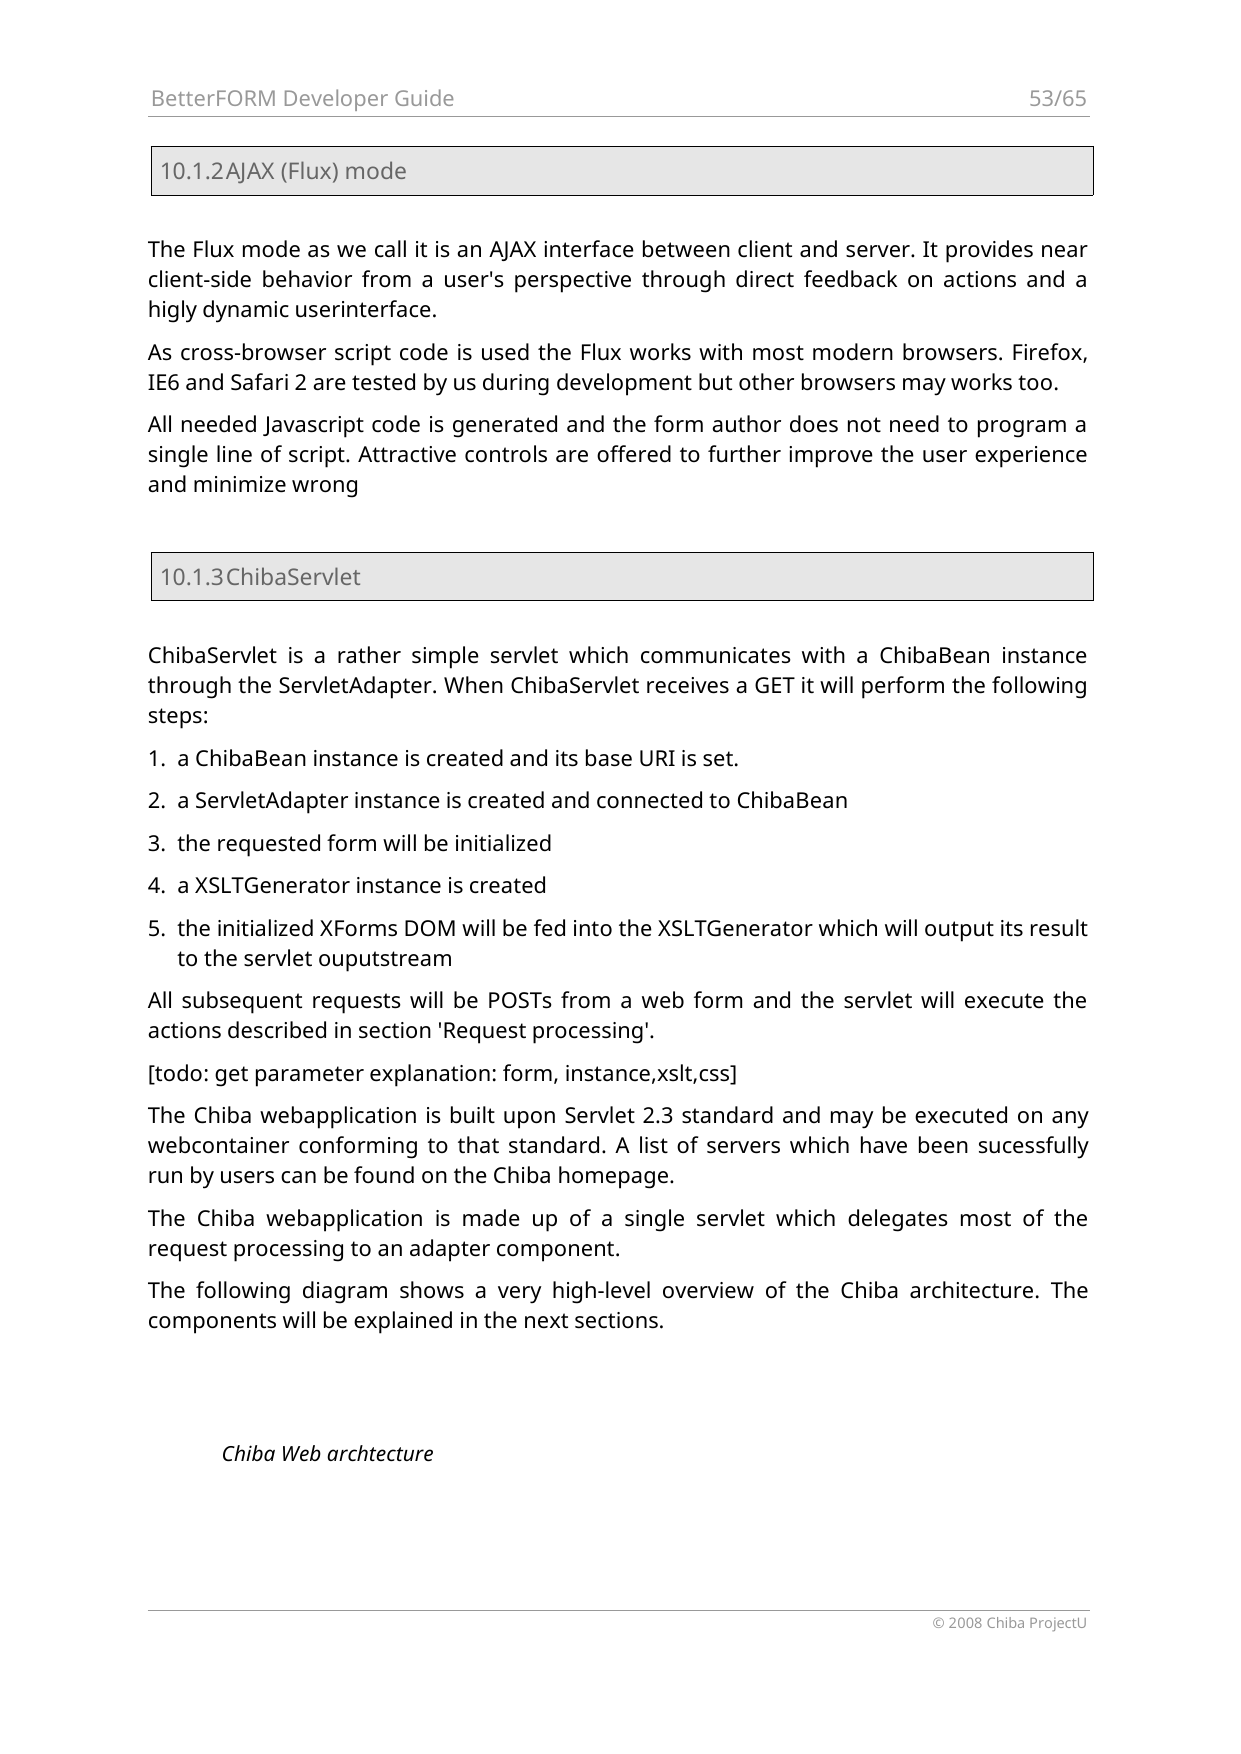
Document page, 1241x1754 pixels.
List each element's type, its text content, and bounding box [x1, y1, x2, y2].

text All subsequent requests will be POSTs from a web form and the servlet will execute the actions described in section 'Request processing'. [148, 985, 1090, 1045]
text ChibaServlet is a rather simple servlet which communicates with a ChibaBean instance through the ServletAdapter. When ChibaServlet receives a GET it will perform the following steps: [148, 640, 1090, 730]
text As cross-browser script code is used the Flux works with most modern browsers. Firefox, IE6 and Safari 2 are tested by us during development but other browsers may works too. [148, 336, 1090, 396]
list a ChibaBean instance is created and its base URI is set. [148, 742, 1090, 772]
text The following diagram shows a very high-level overview of the Chiba architecture. The components will be explained in the next sections. [148, 1275, 1090, 1335]
list a ServletAdapter instance is created and connected to ChibaBean [148, 785, 1090, 815]
list the initialized XForms DOM will be fed into the XSLTGenerator which will output its result to the servlet ouputstream [148, 912, 1090, 972]
text The Chiba webapplication is built upon Servlet 2.3 standard and may be executed on any webcontainer conforming to that standard. A list of servers which have been sucessfully run by users can be found on the Chiba homepage. [148, 1100, 1090, 1190]
subtitle AJAX (Flux) mode [152, 147, 1093, 195]
text [todo: get parameter explanation: form, instance,xslt,css] [148, 1057, 1090, 1087]
text All needed Javascript code is generated and the form author does not need to program a single line of script. Attractive controls are offered to further improve the user experience and minimize wrong [148, 409, 1090, 499]
text Chiba Web archtecture [148, 1439, 1090, 1467]
text The Chiba webapplication is made up of a single servlet which delegates most of the request processing to an adapter component. [148, 1202, 1090, 1262]
list a XSLTGenerator instance is created [148, 870, 1090, 900]
subtitle ChibaServlet [152, 553, 1093, 600]
text The Flux mode as we call it is an AJAX interface between client and server. It provides near client-side behavior from a user's perspective through direct feedback on actions and a higly dynamic userinterface. [148, 234, 1090, 324]
list the requested form will be initialized [148, 827, 1090, 857]
